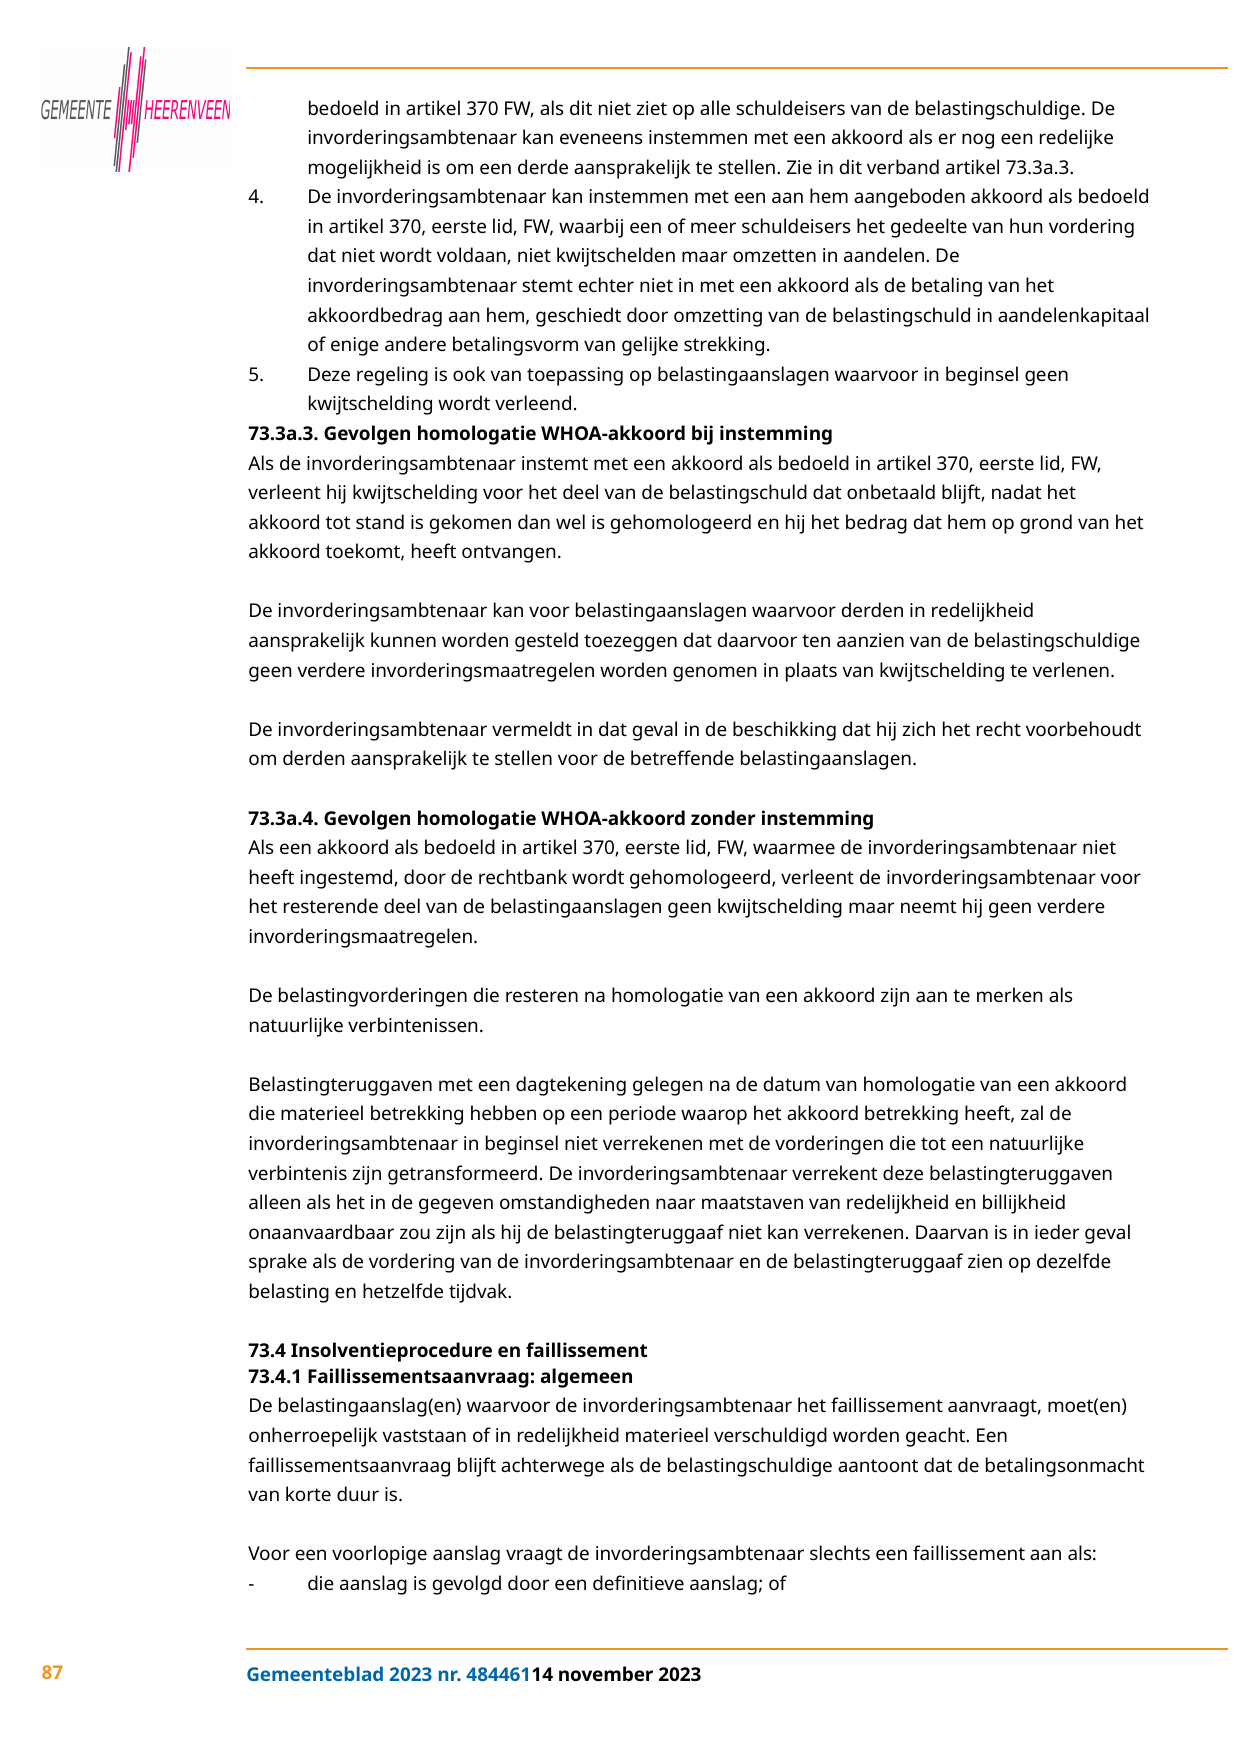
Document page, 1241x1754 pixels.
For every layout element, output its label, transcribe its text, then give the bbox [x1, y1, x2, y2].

text 73.3a.3. Gevolgen homologatie WHOA-akkoord bij instemming [248, 420, 1152, 446]
text Als de invorderingsambtenaar instemt met een akkoord als bedoeld in artikel 370, eerste lid, FW, verleent hij kwijtschelding voor het deel van de belastingschuld dat onbetaald blijft, nadat het akkoord tot stand is gekomen dan wel is gehomologeerd en hij het bedrag dat hem op grond van het akkoord toekomt, heeft ontvangen. [248, 450, 1152, 564]
text De invorderingsambtenaar vermeldt in dat geval in de beschikking dat hij zich het recht voorbehoudt om derden aansprakelijk te stellen voor de betreffende belastingaanslagen. [248, 716, 1152, 771]
text 73.4.1 Faillissementsaanvraag: algemeen [248, 1363, 1152, 1389]
text De invorderingsambtenaar kan voor belastingaanslagen waarvoor derden in redelijkheid aansprakelijk kunnen worden gesteld toezeggen dat daarvoor ten aanzien van de belastingschuldige geen verdere invorderingsmaatregelen worden genomen in plaats van kwijtschelding te verlenen. [248, 598, 1152, 683]
text Belastingteruggaven met een dagtekening gelegen na de datum van homologatie van een akkoord die materieel betrekking hebben op een periode waarop het akkoord betrekking heeft, zal de invorderingsambtenaar in beginsel niet verrekenen met de vorderingen die tot een natuurlijke verbintenis zijn getransformeerd. De invorderingsambtenaar verrekent deze belastingteruggaven alleen als het in de gegeven omstandigheden naar maatstaven van redelijkheid en billijkheid onaanvaardbaar zou zijn als hij de belastingteruggaaf niet kan verrekenen. Daarvan is in ieder geval sprake als de vordering van de invorderingsambtenaar en de belastingteruggaaf zien op dezelfde belasting en hetzelfde tijdvak. [248, 1071, 1152, 1304]
text Voor een voorlopige aanslag vraagt de invorderingsambtenaar slechts een faillissement aan als: [248, 1541, 1152, 1566]
list bedoeld in artikel 370 FW, als dit niet ziet op alle schuldeisers van de belastingschuldige. De invorderingsambtenaar kan eveneens instemmen met een akkoord als er nog een redelijke mogelijkheid is om een derde aansprakelijk te stellen. Zie in dit verband artikel 73.3a.3. [248, 95, 1152, 180]
text 73.3a.4. Gevolgen homologatie WHOA-akkoord zonder instemming [248, 805, 1152, 831]
text De belastingaanslag(en) waarvoor de invorderingsambtenaar het faillissement aanvraagt, moet(en) onherroepelijk vaststaan of in redelijkheid materieel verschuldigd worden geacht. Een faillissementsaanvraag blijft achterwege als de belastingschuldige aantoont dat de betalingsonmacht van korte duur is. [248, 1393, 1152, 1507]
text Als een akkoord als bedoeld in artikel 370, eerste lid, FW, waarmee de invorderingsambtenaar niet heeft ingestemd, door de rechtbank wordt gehomologeerd, verleent de invorderingsambtenaar voor het resterende deel van de belastingaanslagen geen kwijtschelding maar neemt hij geen verdere invorderingsmaatregelen. [248, 834, 1152, 949]
text De belastingvorderingen die resteren na homologatie van een akkoord zijn aan te merken als natuurlijke verbintenissen. [248, 982, 1152, 1038]
list Deze regeling is ook van toepassing op belastingaanslagen waarvoor in beginsel geen kwijtschelding wordt verleend. [248, 361, 1152, 416]
text 73.4 Insolventieprocedure en faillissement [248, 1337, 1152, 1363]
list die aanslag is gevolgd door een definitieve aanslag; of [248, 1570, 1152, 1596]
picture [41, 47, 231, 172]
list De invorderingsambtenaar kan instemmen met een aan hem aangeboden akkoord als bedoeld in artikel 370, eerste lid, FW, waarbij een of meer schuldeisers het gedeelte van hun vordering dat niet wordt voldaan, niet kwijtschelden maar omzetten in aandelen. De invorderingsambtenaar stemt echter niet in met een akkoord als de betaling van het akkoordbedrag aan hem, geschiedt door omzetting van de belastingschuld in aandelenkapitaal of enige andere betalingsvorm van gelijke strekking. [248, 183, 1152, 357]
